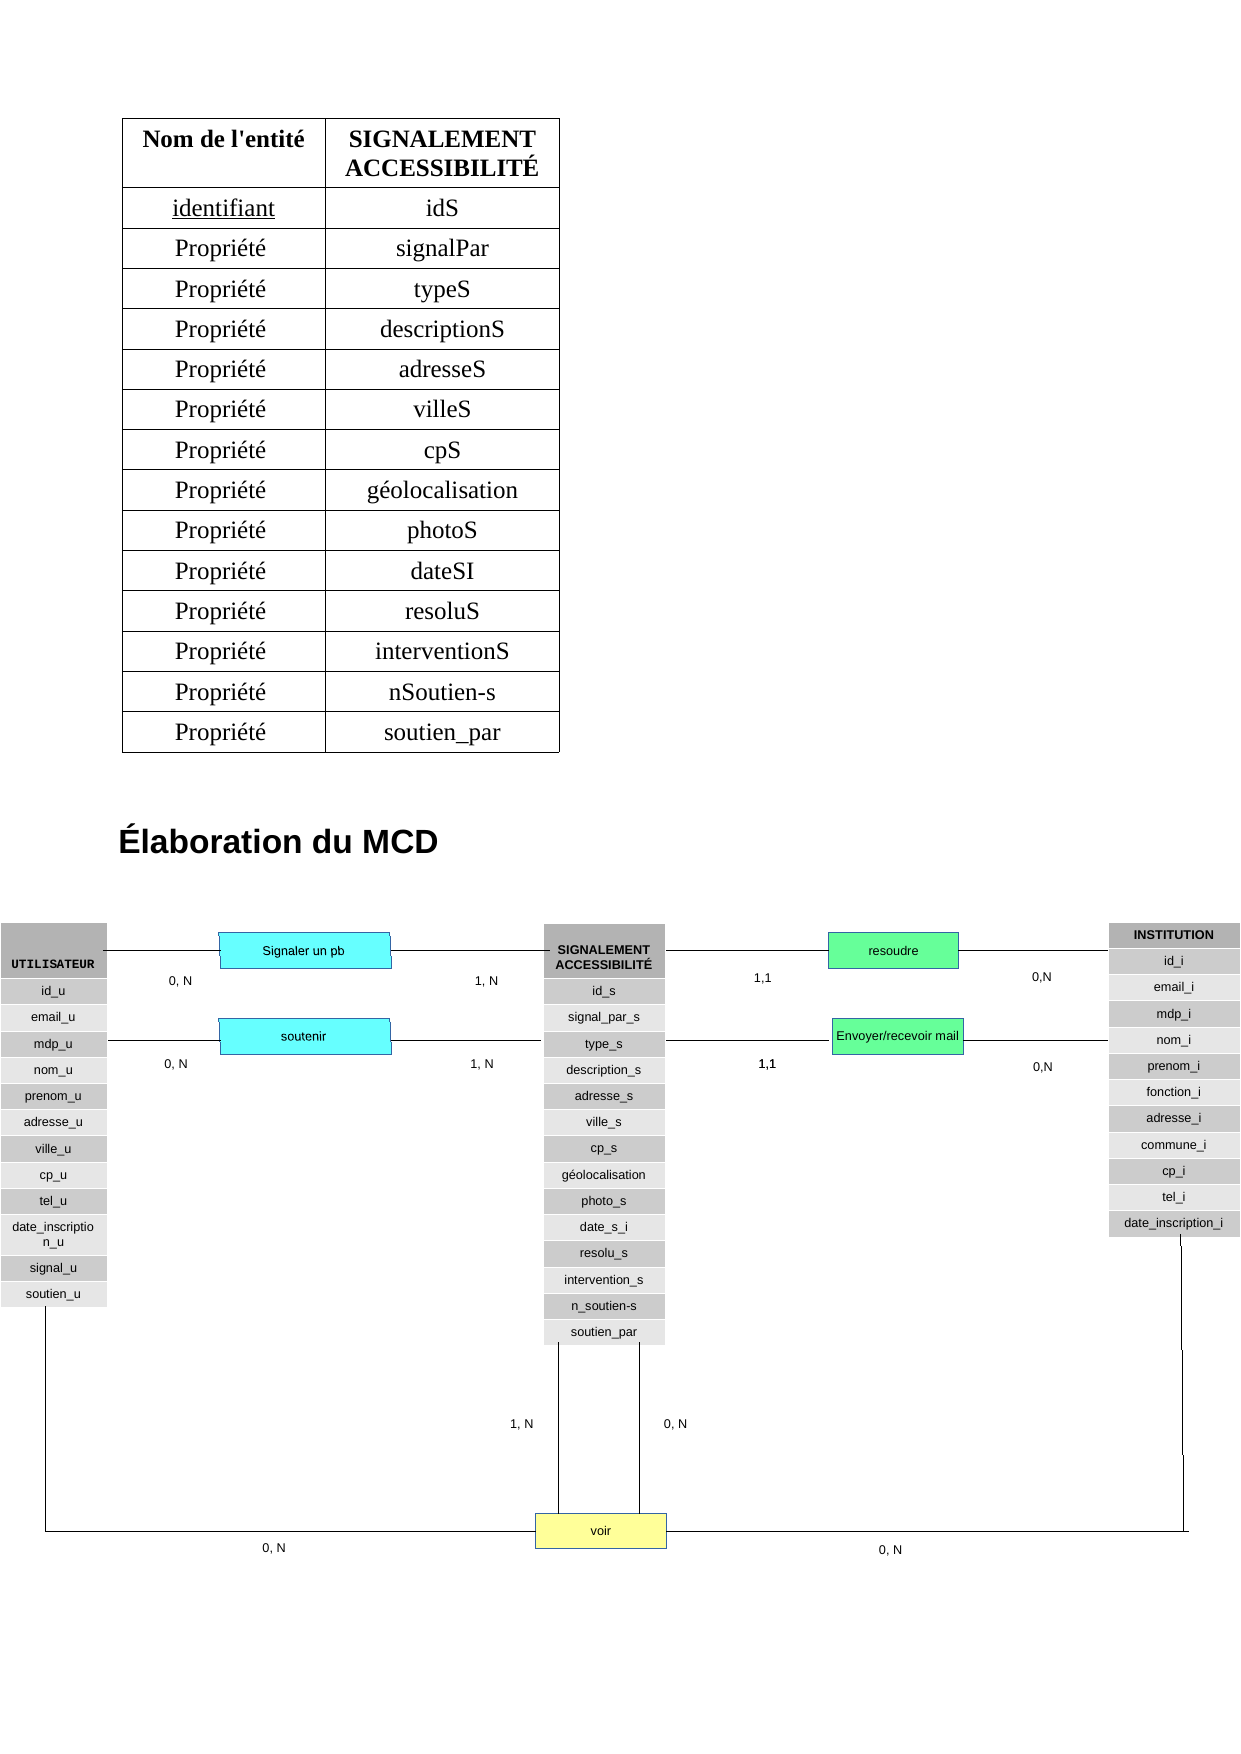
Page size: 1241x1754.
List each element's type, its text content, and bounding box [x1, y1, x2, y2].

table_cell cpS [326, 430, 559, 469]
table_cell typeS [326, 269, 559, 308]
table_cell adresseS [326, 350, 559, 389]
table_cell soutien_par [326, 712, 559, 752]
table_cell identifiant [123, 188, 325, 227]
table_cell Propriété [123, 672, 325, 711]
table_cell descriptionS [326, 309, 559, 348]
table_cell Propriété [123, 309, 325, 348]
table_cell Propriété [123, 632, 325, 671]
table_cell nSoutien-s [326, 672, 559, 711]
table_cell Propriété [123, 712, 325, 752]
table_cell interventionS [326, 632, 559, 671]
table_header Nom de l'entité [123, 119, 325, 187]
table_cell villeS [326, 390, 559, 429]
table_cell Propriété [123, 430, 325, 469]
table_cell Propriété [123, 269, 325, 308]
table_cell Propriété [123, 511, 325, 550]
table_cell dateSI [326, 551, 559, 590]
table_cell Propriété [123, 591, 325, 631]
table_cell Propriété [123, 551, 325, 590]
table_cell resoluS [326, 591, 559, 631]
table_cell Propriété [123, 390, 325, 429]
table_cell Propriété [123, 229, 325, 268]
table_cell photoS [326, 511, 559, 550]
table_cell idS [326, 188, 559, 227]
table_cell Propriété [123, 350, 325, 389]
subtitle Élaboration du MCD [118, 822, 1122, 860]
table_header SIGNALEMENT ACCESSIBILITÉ [326, 119, 559, 187]
table_cell géolocalisation [326, 470, 559, 510]
table_cell signalPar [326, 229, 559, 268]
table_cell Propriété [123, 470, 325, 510]
